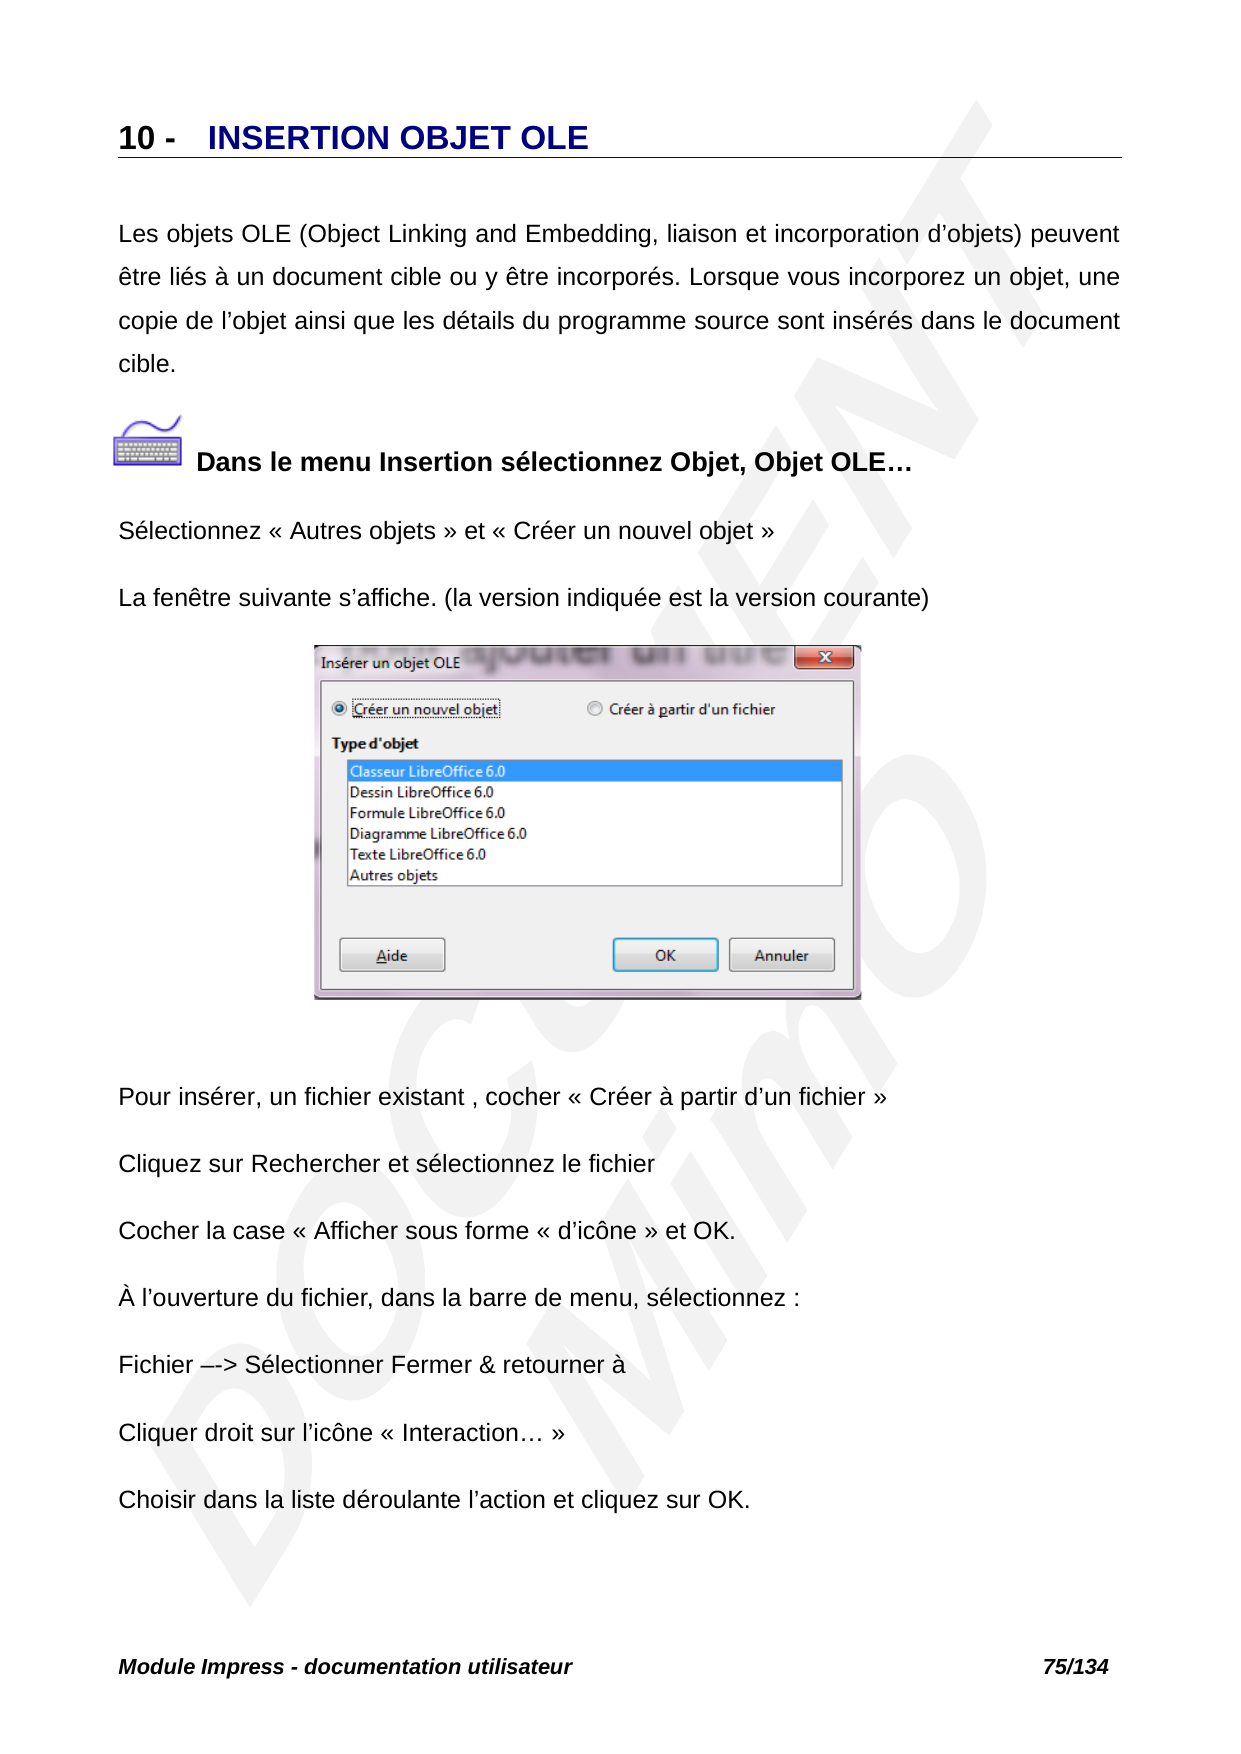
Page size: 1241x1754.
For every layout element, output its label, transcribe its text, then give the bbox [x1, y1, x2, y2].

text Cocher la case « Afficher sous forme « d’icône » et OK. [118, 1216, 1122, 1245]
picture [314, 645, 862, 1000]
subtitle Insertion Objet OLE [118, 118, 1122, 157]
text Pour insérer, un fichier existant , cocher « Créer à partir d’un fichier » [118, 1081, 1122, 1111]
text Cliquer droit sur l’icône « Interaction… » [118, 1417, 1122, 1446]
text Dans le menu Insertion sélectionnez Objet, Objet OLE… [185, 446, 1122, 477]
text Les objets OLE (Object Linking and Embedding, liaison et incorporation d’objets) peuvent être liés à un document cible ou y être incorporés. Lorsque vous incorporez un objet, une copie de l’objet ainsi que les détails du programme source sont insérés dans le document cible. [118, 219, 1122, 378]
text Cliquez sur Rechercher et sélectionnez le fichier [118, 1149, 1122, 1178]
text Choisir dans la liste déroulante l’action et cliquez sur OK. [118, 1484, 1122, 1514]
text Fichier –-> Sélectionner Fermer & retourner à [118, 1350, 1122, 1379]
text La fenêtre suivante s’affiche. (la version indiquée est la version courante) [118, 583, 1122, 612]
picture [109, 404, 185, 480]
text Sélectionnez « Autres objets » et « Créer un nouvel objet » [118, 516, 1122, 545]
text À l’ouverture du fichier, dans la barre de menu, sélectionnez : [118, 1283, 1122, 1312]
